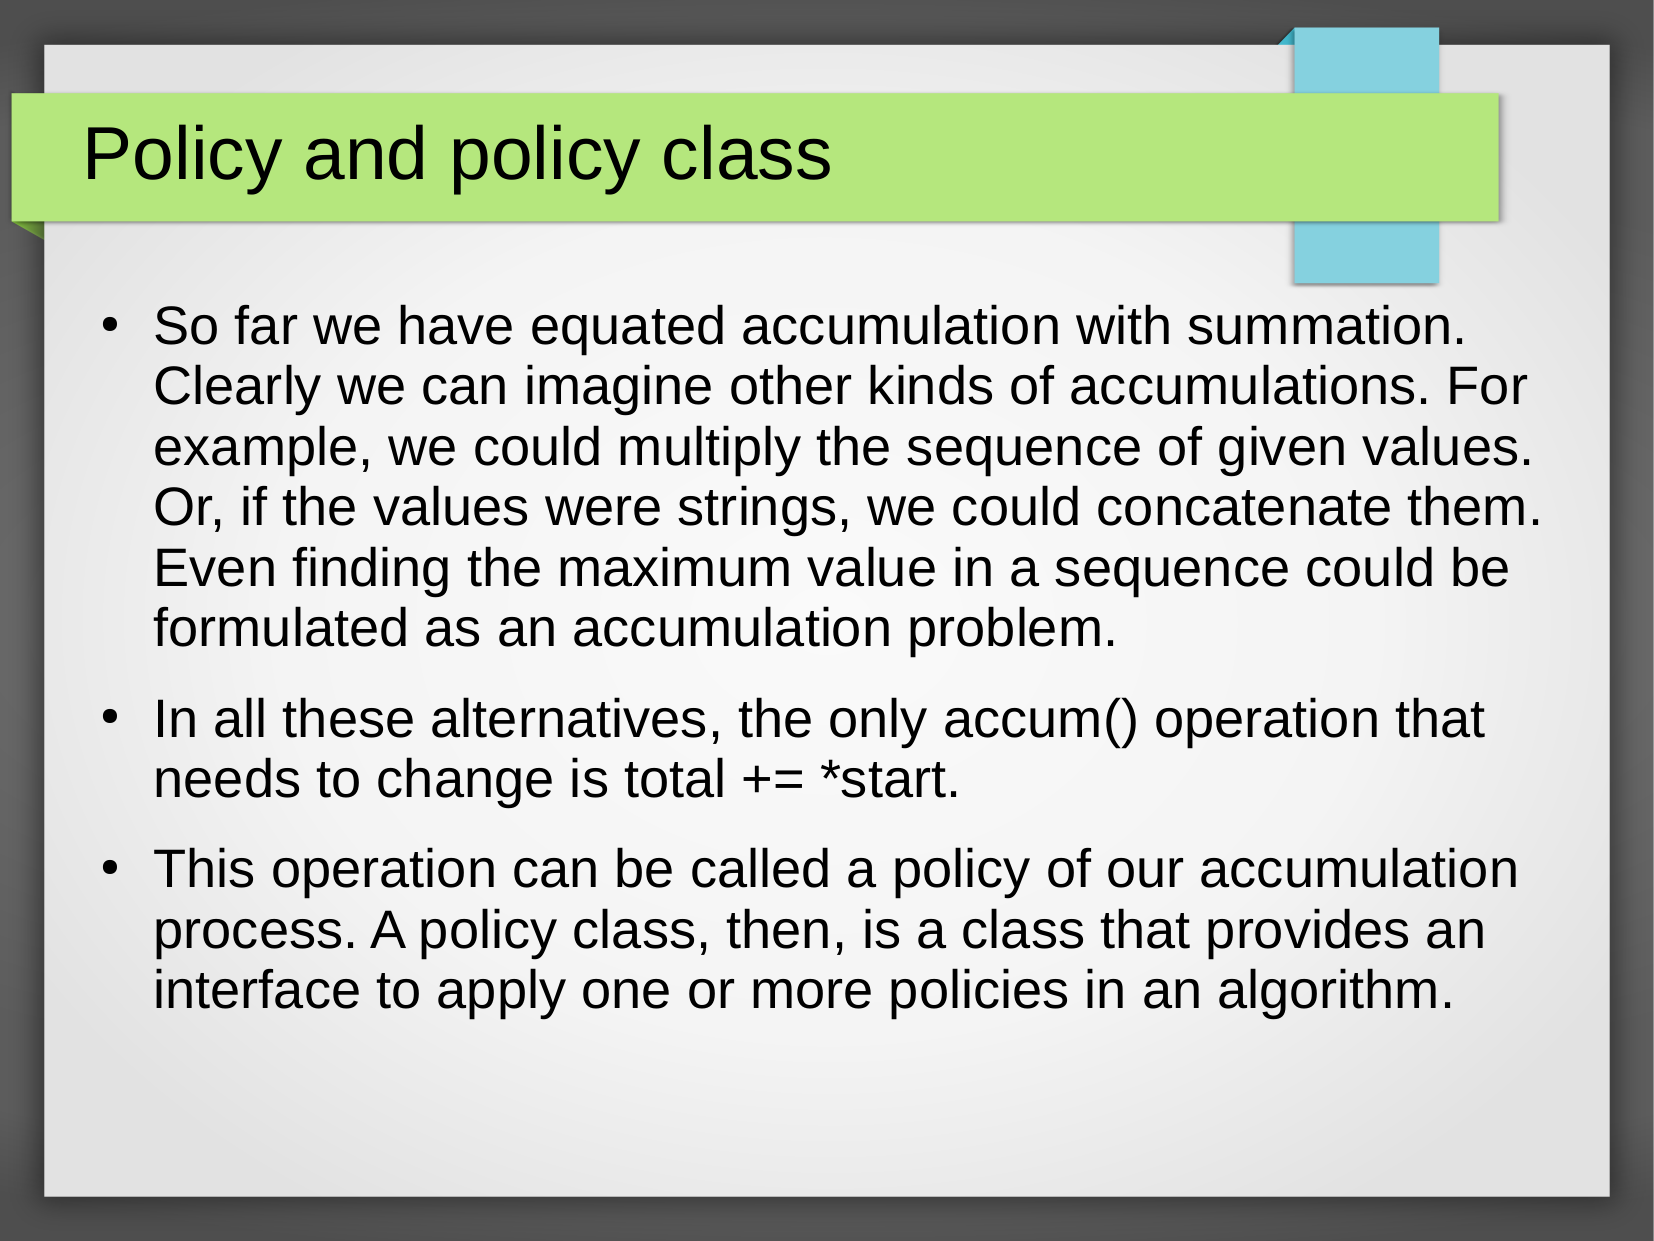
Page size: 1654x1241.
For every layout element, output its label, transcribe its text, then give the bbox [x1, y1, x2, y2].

list So far we have equated accumulation with summation. Clearly we can imagine other kinds of accumulations. For example, we could multiply the sequence of given values. Or, if the values were strings, we could concatenate them. Even finding the maximum value in a sequence could be formulated as an accumulation problem. In all these alternatives, the only accum() operation that needs to change is total += *start. This operation can be called a policy of our accumulation process. A policy class, then, is a class that provides an interface to apply one or more policies in an algorithm. [82, 295, 1571, 1130]
title Policy and policy class [82, 94, 1264, 213]
picture [0, 0, 1654, 1241]
